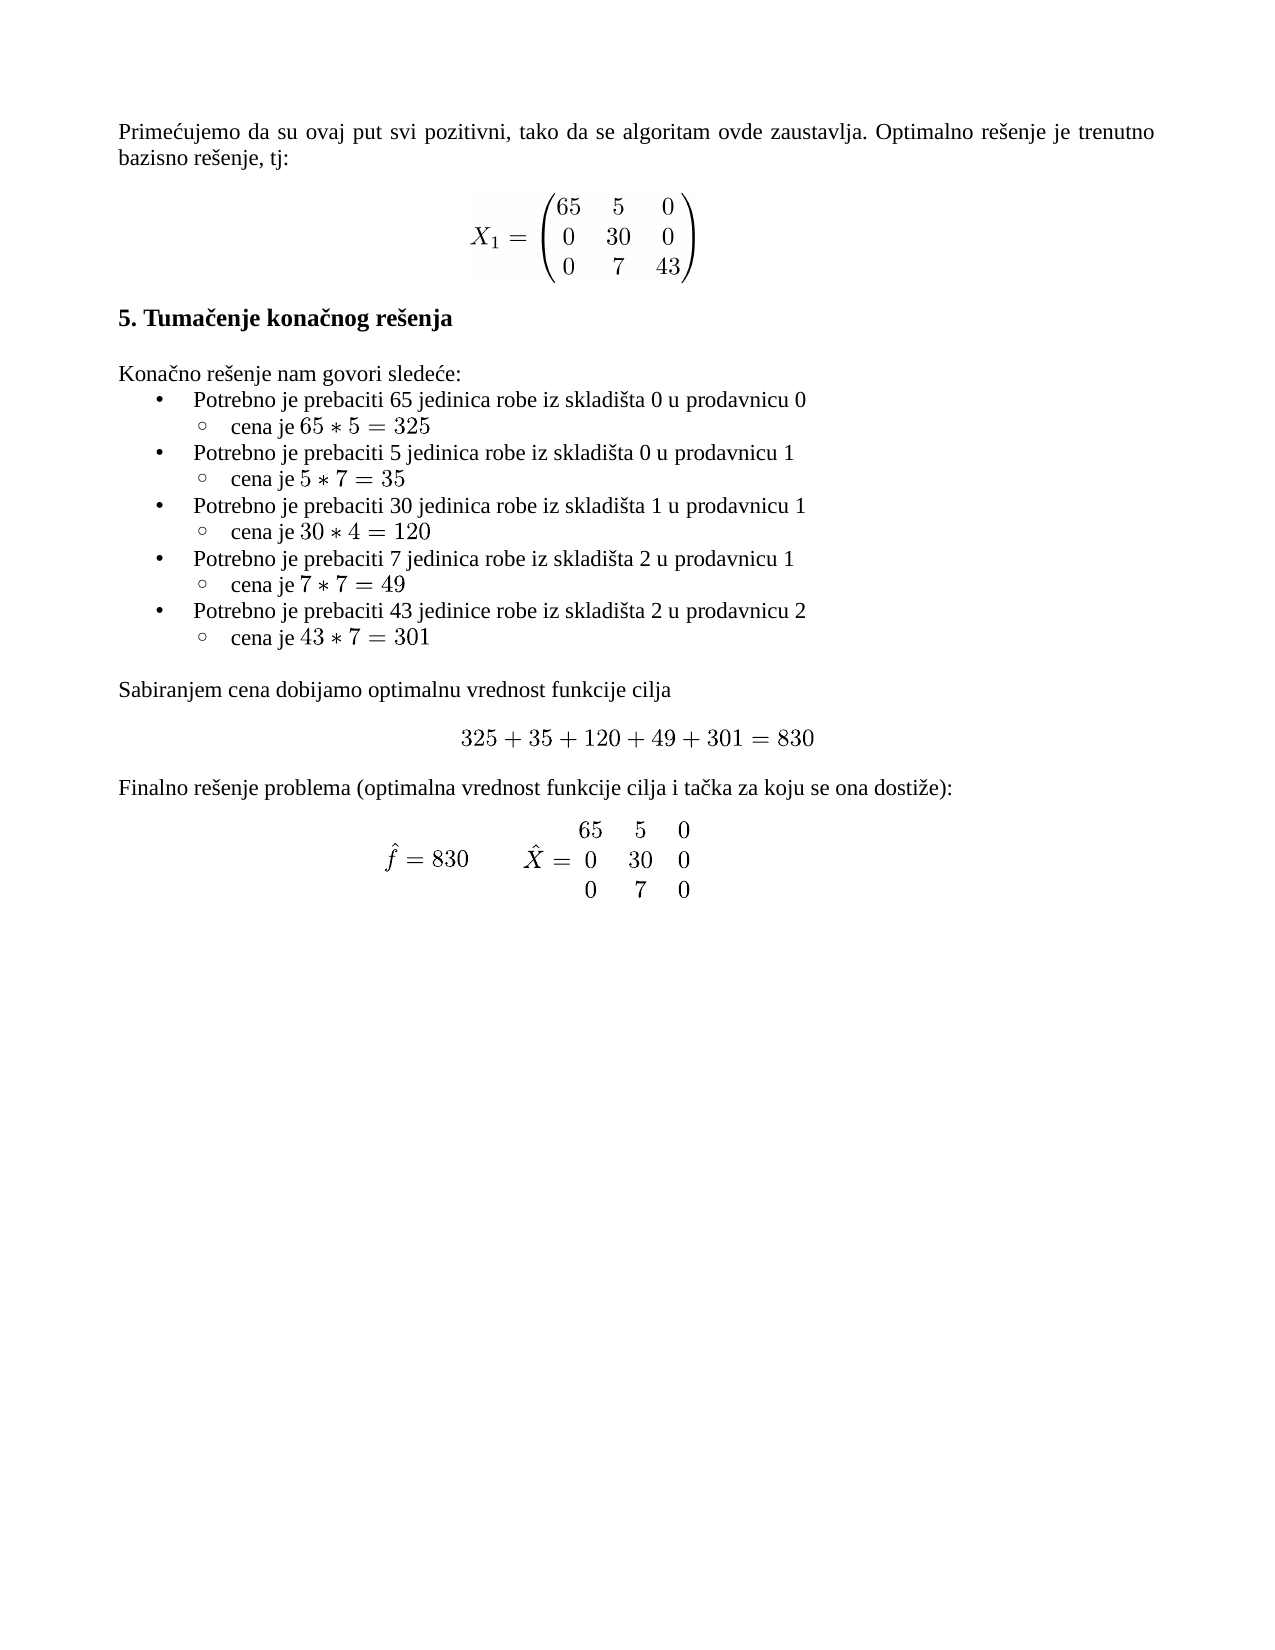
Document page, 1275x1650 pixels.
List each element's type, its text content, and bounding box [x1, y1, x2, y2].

list Potrebno je prebaciti 5 jedinica robe iz skladišta 0 u prodavnicu 1 [156, 439, 1157, 466]
list cena je [193, 624, 1157, 650]
list Potrebno je prebaciti 30 jedinica robe iz skladišta 1 u prodavnicu 1 [156, 492, 1157, 518]
list Potrebno je prebaciti 43 jedinice robe iz skladišta 2 u prodavnicu 2 [156, 597, 1157, 624]
list cena je [193, 518, 1157, 544]
text Konačno rešenje nam govori sledeće: [118, 360, 1157, 386]
list cena je [193, 571, 1157, 597]
text 5. Tumačenje konačnog rešenja [118, 303, 1157, 331]
text Primećujemo da su ovaj put svi pozitivni, tako da se algoritam ovde zaustavlja. Optimalno rešenje je trenutno bazisno rešenje, tj: [118, 118, 1157, 171]
list Potrebno je prebaciti 7 jedinica robe iz skladišta 2 u prodavnicu 1 [156, 544, 1157, 571]
list cena je [193, 466, 1157, 492]
list cena je [193, 413, 1157, 439]
picture [470, 193, 695, 283]
text Finalno rešenje problema (optimalna vrednost funkcije cilja i tačka za koju se ona dostiže): [118, 774, 1157, 801]
text Sabiranjem cena dobijamo optimalnu vrednost funkcije cilja [118, 676, 1157, 703]
list Potrebno je prebaciti 65 jedinica robe iz skladišta 0 u prodavnicu 0 [156, 386, 1157, 413]
